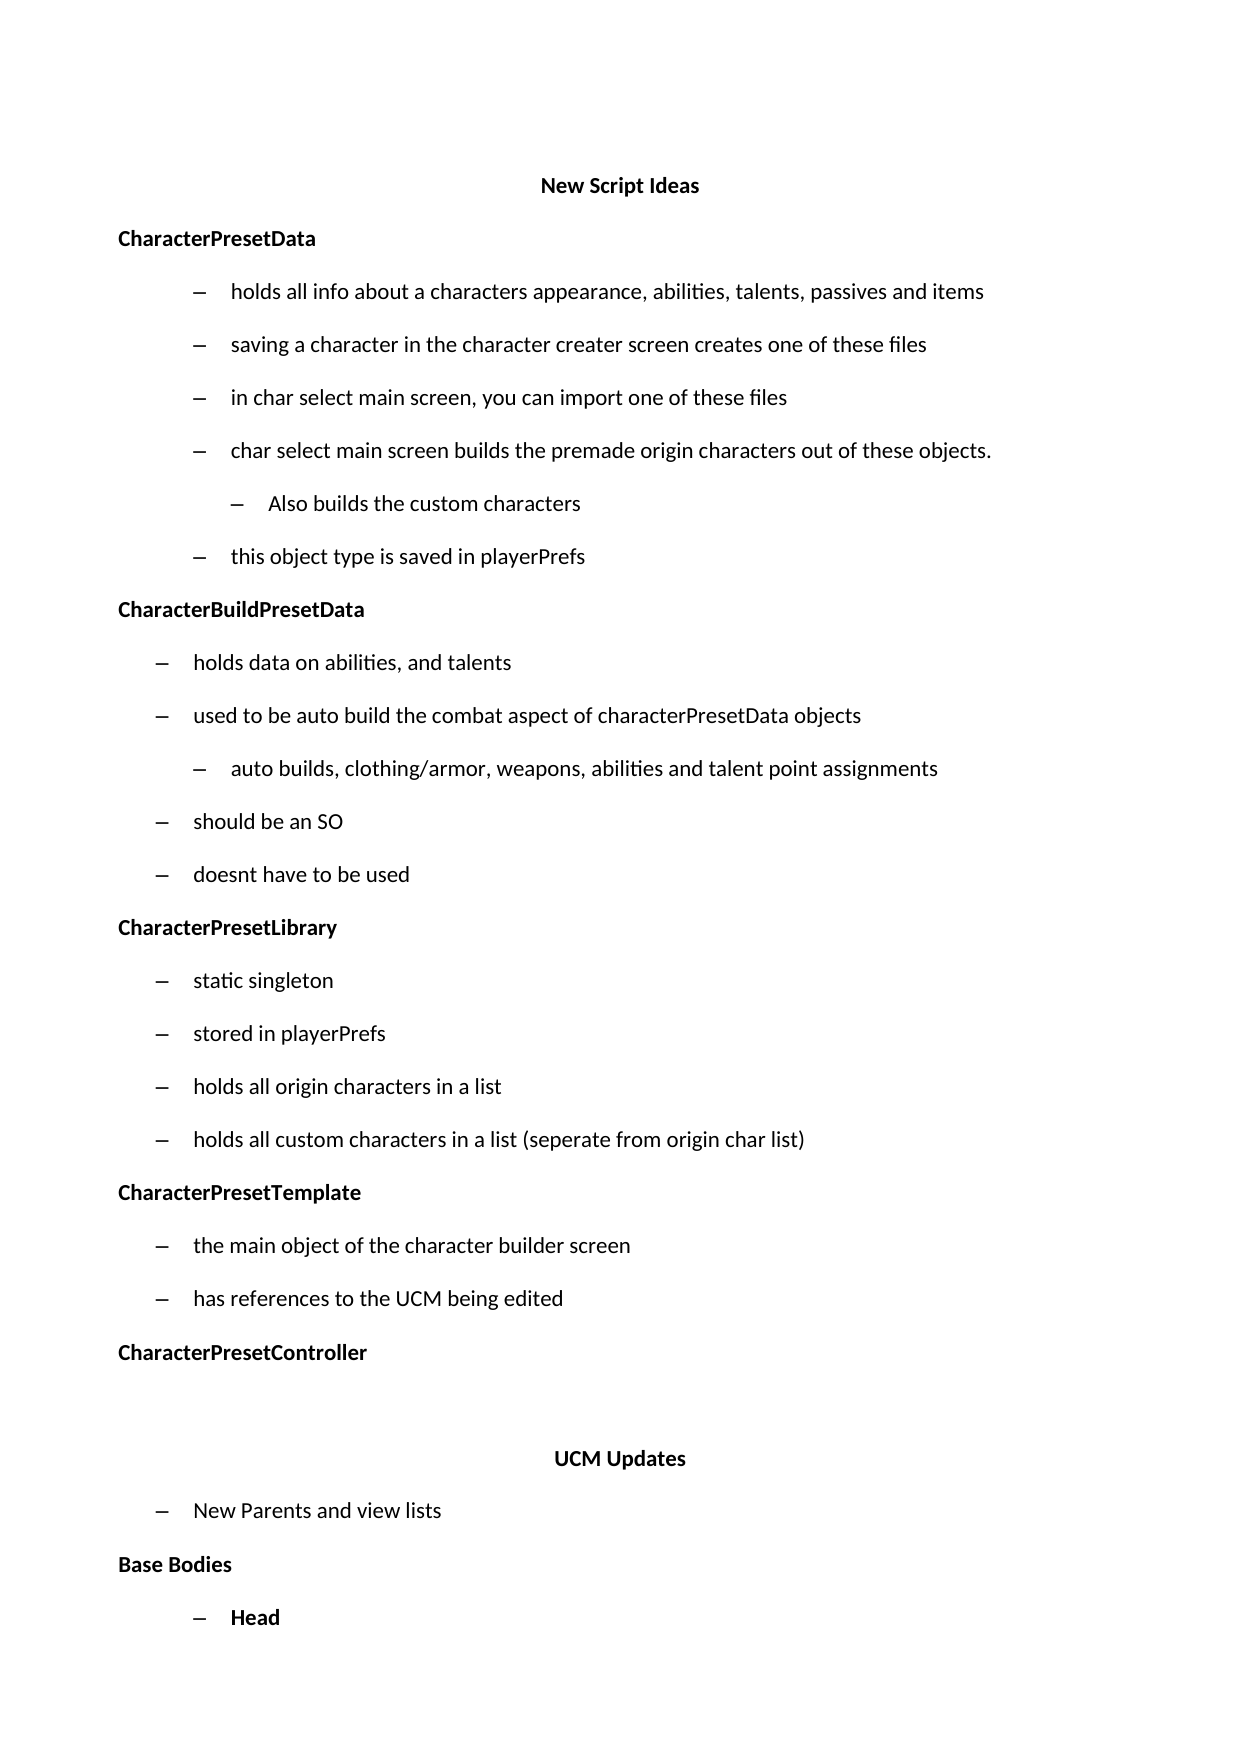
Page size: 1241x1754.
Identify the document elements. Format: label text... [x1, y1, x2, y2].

list saving a character in the character creater screen creates one of these files [193, 330, 1122, 358]
list used to be auto build the combat aspect of characterPresetData objects [156, 701, 1122, 729]
list auto builds, clothing/armor, weapons, abilities and talent point assignments [193, 754, 1122, 782]
list Also builds the custom characters [231, 489, 1122, 517]
list holds all custom characters in a list (seperate from origin char list) [156, 1126, 1122, 1153]
text CharacterPresetController [118, 1338, 1122, 1366]
list has references to the UCM being edited [156, 1284, 1122, 1313]
text CharacterBuildPresetData [118, 595, 1122, 623]
text New Script Ideas [118, 171, 1122, 199]
list should be an SO [156, 807, 1122, 835]
list New Parents and view lists [156, 1497, 1122, 1525]
list the main object of the character builder screen [156, 1232, 1122, 1259]
text CharacterPresetTemplate [118, 1178, 1122, 1207]
text UCM Updates [118, 1444, 1122, 1472]
list Head [193, 1603, 1122, 1631]
list stored in playerPrefs [156, 1019, 1122, 1047]
list holds all info about a characters appearance, abilities, talents, passives and items [193, 277, 1122, 305]
list doesnt have to be used [156, 860, 1122, 888]
list this object type is saved in playerPrefs [193, 542, 1122, 570]
text CharacterPresetLibrary [118, 913, 1122, 941]
list static singleton [156, 966, 1122, 994]
list holds data on abilities, and talents [156, 648, 1122, 676]
list char select main screen builds the premade origin characters out of these objects. [193, 436, 1122, 464]
list in char select main screen, you can import one of these files [193, 383, 1122, 411]
text CharacterPresetData [118, 224, 1122, 252]
text Base Bodies [118, 1550, 1122, 1578]
list holds all origin characters in a list [156, 1072, 1122, 1101]
